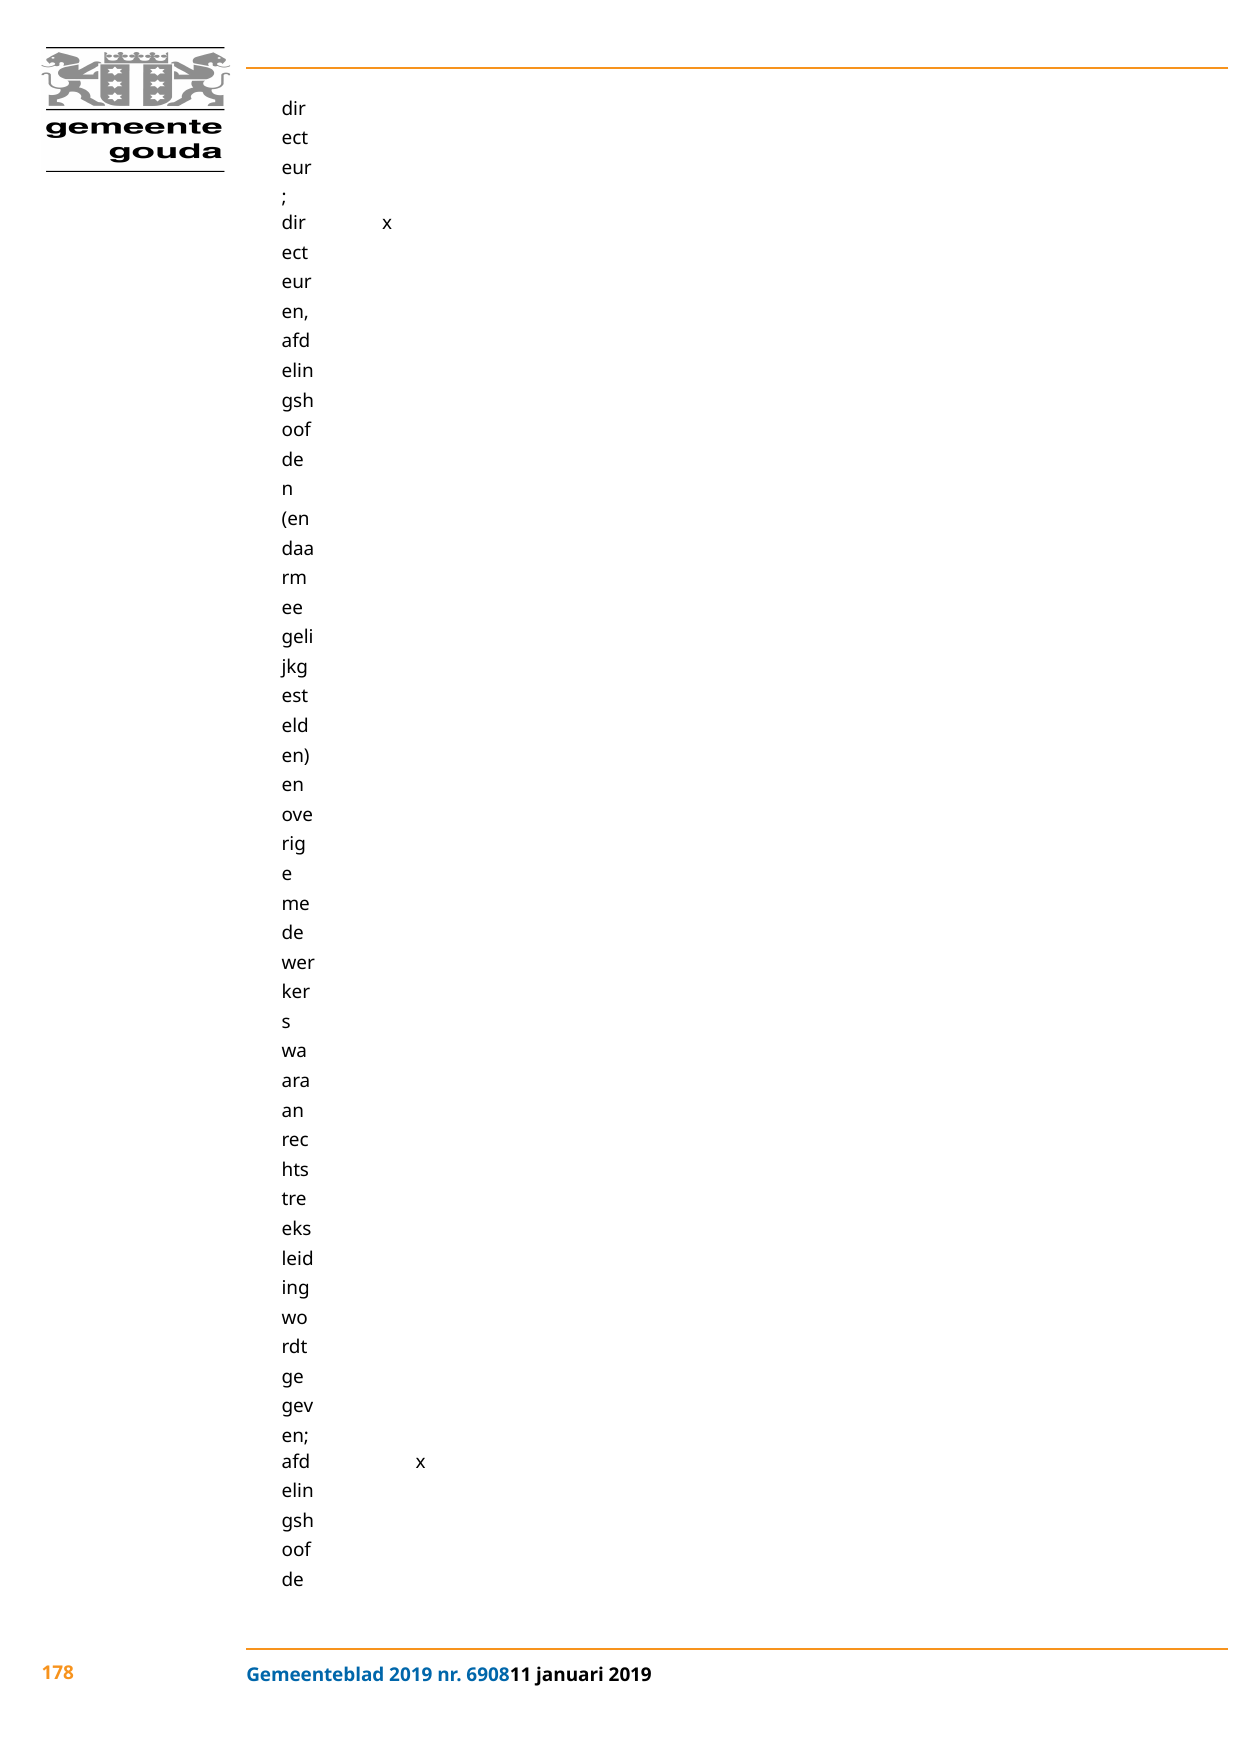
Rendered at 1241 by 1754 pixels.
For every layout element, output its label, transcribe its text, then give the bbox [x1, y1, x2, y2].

table_cell [382, 1448, 415, 1592]
table_cell [449, 95, 482, 209]
table_cell [382, 95, 415, 209]
table_cell [315, 209, 348, 1448]
table_cell [482, 95, 516, 209]
table_cell [449, 209, 482, 1448]
table_cell [449, 1448, 482, 1592]
table_cell [482, 209, 516, 1448]
table_cell [415, 209, 449, 1448]
table_cell [248, 95, 281, 1592]
table_cell x [382, 209, 415, 1448]
picture [41, 47, 231, 172]
table_cell directeuren, afdelingshoofden (en daarmee gelijkgestelden) en overige medewerkers waaraan rechtstreeks leiding wordt gegeven; [281, 209, 315, 1448]
table_cell [315, 1448, 348, 1592]
table_cell [348, 1448, 382, 1592]
table_cell [516, 209, 549, 1448]
table_cell [348, 95, 382, 209]
table_cell [482, 1448, 516, 1592]
table_cell [315, 95, 348, 209]
table_cell [348, 209, 382, 1448]
table_cell [415, 95, 449, 209]
table_cell afdelingshoofde [281, 1448, 315, 1592]
table_cell [516, 95, 549, 209]
table_cell directeur; [281, 95, 315, 209]
table_cell [516, 1448, 549, 1592]
table_cell x [415, 1448, 449, 1592]
